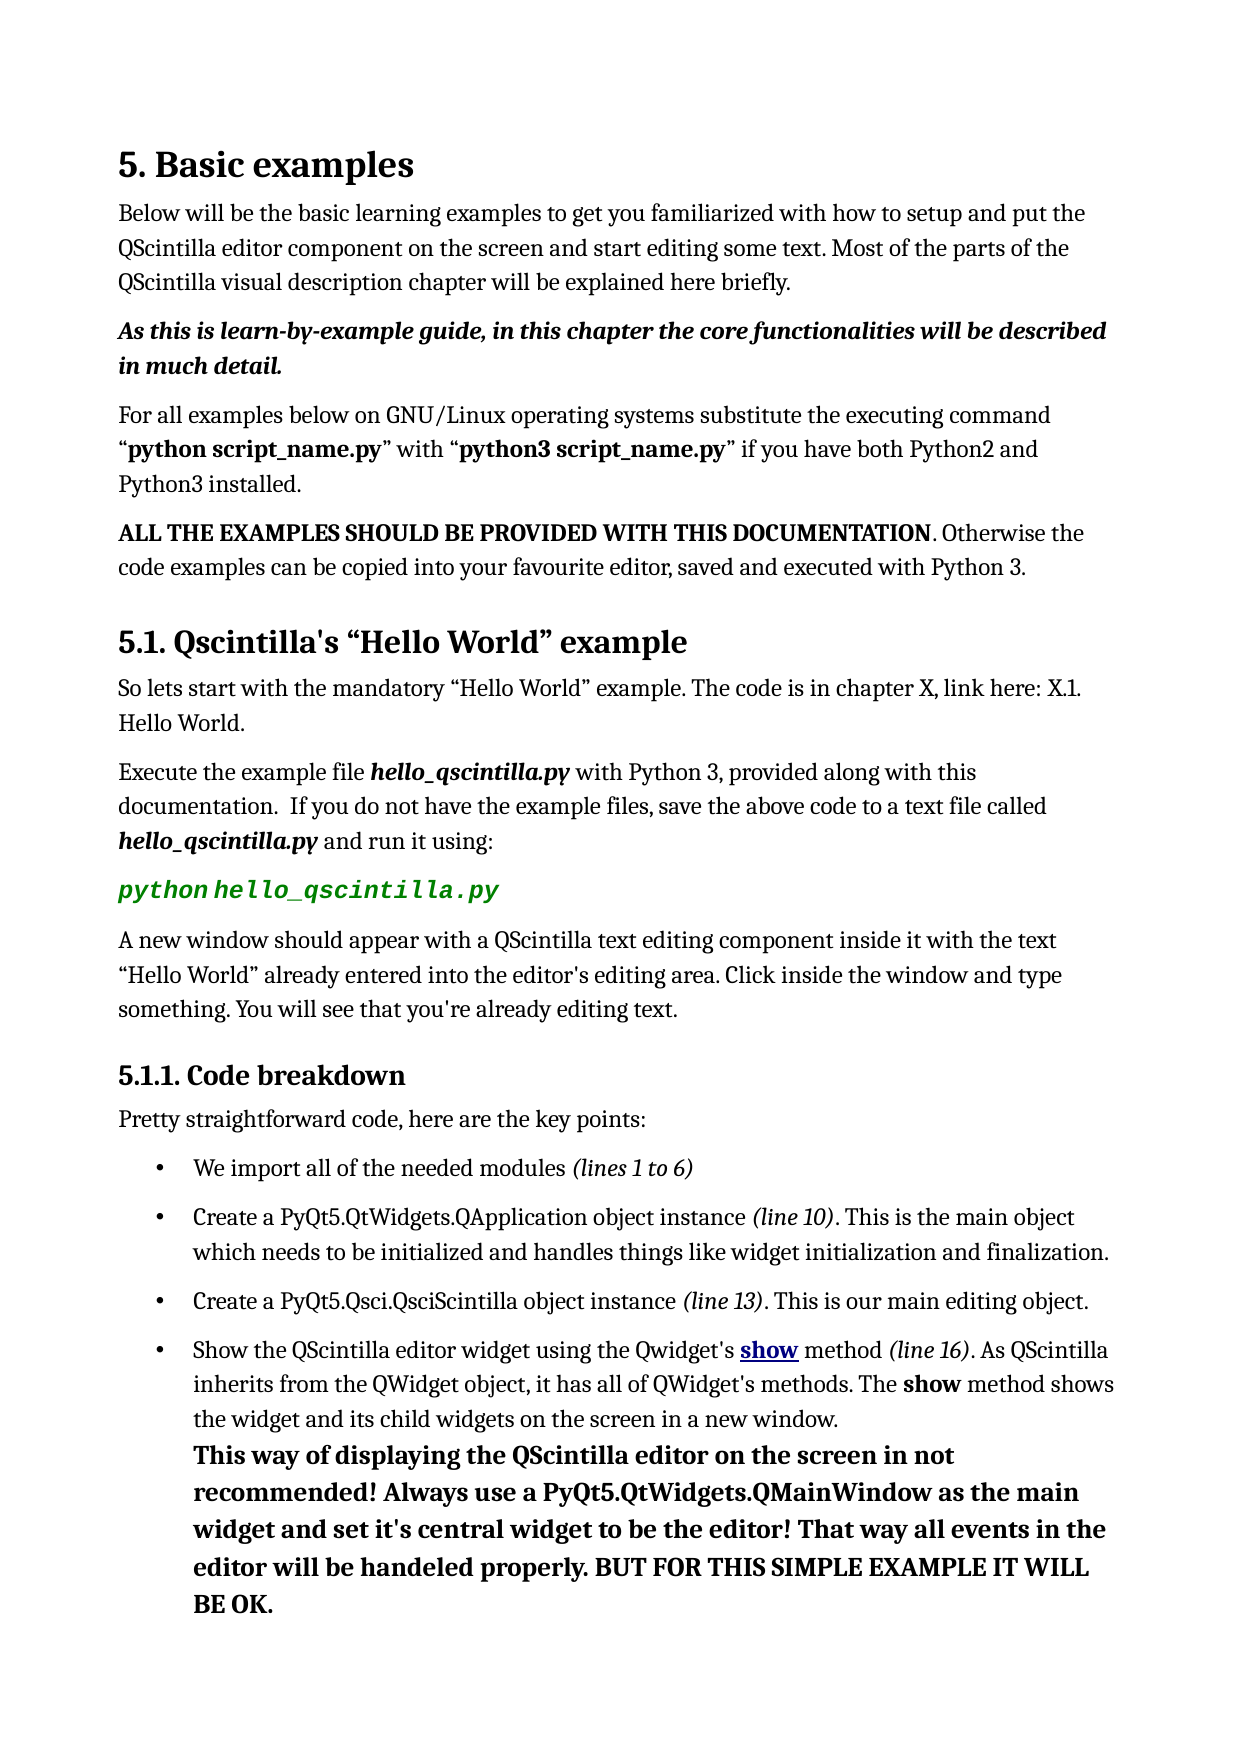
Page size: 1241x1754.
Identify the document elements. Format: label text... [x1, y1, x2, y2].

text As this is learn-by-example guide, in this chapter the core functionalities will be described in much detail. [118, 317, 1122, 381]
subtitle 5.1.1. Code breakdown [118, 1059, 1122, 1093]
text So lets start with the mandatory “Hello World” example. The code is in chapter X, link here: X.1. Hello World. [118, 674, 1122, 737]
text python hello_qscintilla.py [118, 876, 1122, 906]
subtitle 5. Basic examples [118, 143, 1122, 187]
list Show the QScintilla editor widget using the Qwidget's show method (line 16). As QScintilla inherits from the QWidget object, it has all of QWidget's methods. The show method shows the widget and its child widgets on the screen in a new window. This way of displaying the QScintilla editor on the screen in not recommended! Always use a PyQt5.QtWidgets.QMainWindow as the main widget and set it's central widget to be the editor! That way all events in the editor will be handeled properly. BUT FOR THIS SIMPLE EXAMPLE IT WILL BE OK. [156, 1336, 1122, 1620]
list Create a PyQt5.Qsci.QsciScintilla object instance (line 13). This is our main editing object. [156, 1287, 1122, 1316]
subtitle 5.1. Qscintilla's “Hello World” example [118, 623, 1122, 662]
text Pretty straightforward code, here are the key points: [118, 1105, 1122, 1134]
list We import all of the needed modules (lines 1 to 6) [156, 1154, 1122, 1183]
text ALL THE EXAMPLES SHOULD BE PROVIDED WITH THIS DOCUMENTATION. Otherwise the code examples can be copied into your favourite editor, saved and executed with Python 3. [118, 519, 1122, 582]
text For all examples below on GNU/Linux operating systems substitute the executing command “python script_name.py” with “python3 script_name.py” if you have both Python2 and Python3 installed. [118, 401, 1122, 498]
text Below will be the basic learning examples to get you familiarized with how to setup and put the QScintilla editor component on the screen and start editing some text. Most of the parts of the QScintilla visual description chapter will be explained here briefly. [118, 199, 1122, 297]
list Create a PyQt5.QtWidgets.QApplication object instance (line 10). This is the main object which needs to be initialized and handles things like widget initialization and finalization. [156, 1203, 1122, 1267]
text Execute the example file hello_qscintilla.py with Python 3, provided along with this documentation. If you do not have the example files, save the above code to a text file called hello_qscintilla.py and run it using: [118, 758, 1122, 856]
text A new window should appear with a QScintilla text editing component inside it with the text “Hello World” already entered into the editor's editing area. Click inside the window and type something. You will see that you're already editing text. [118, 926, 1122, 1024]
